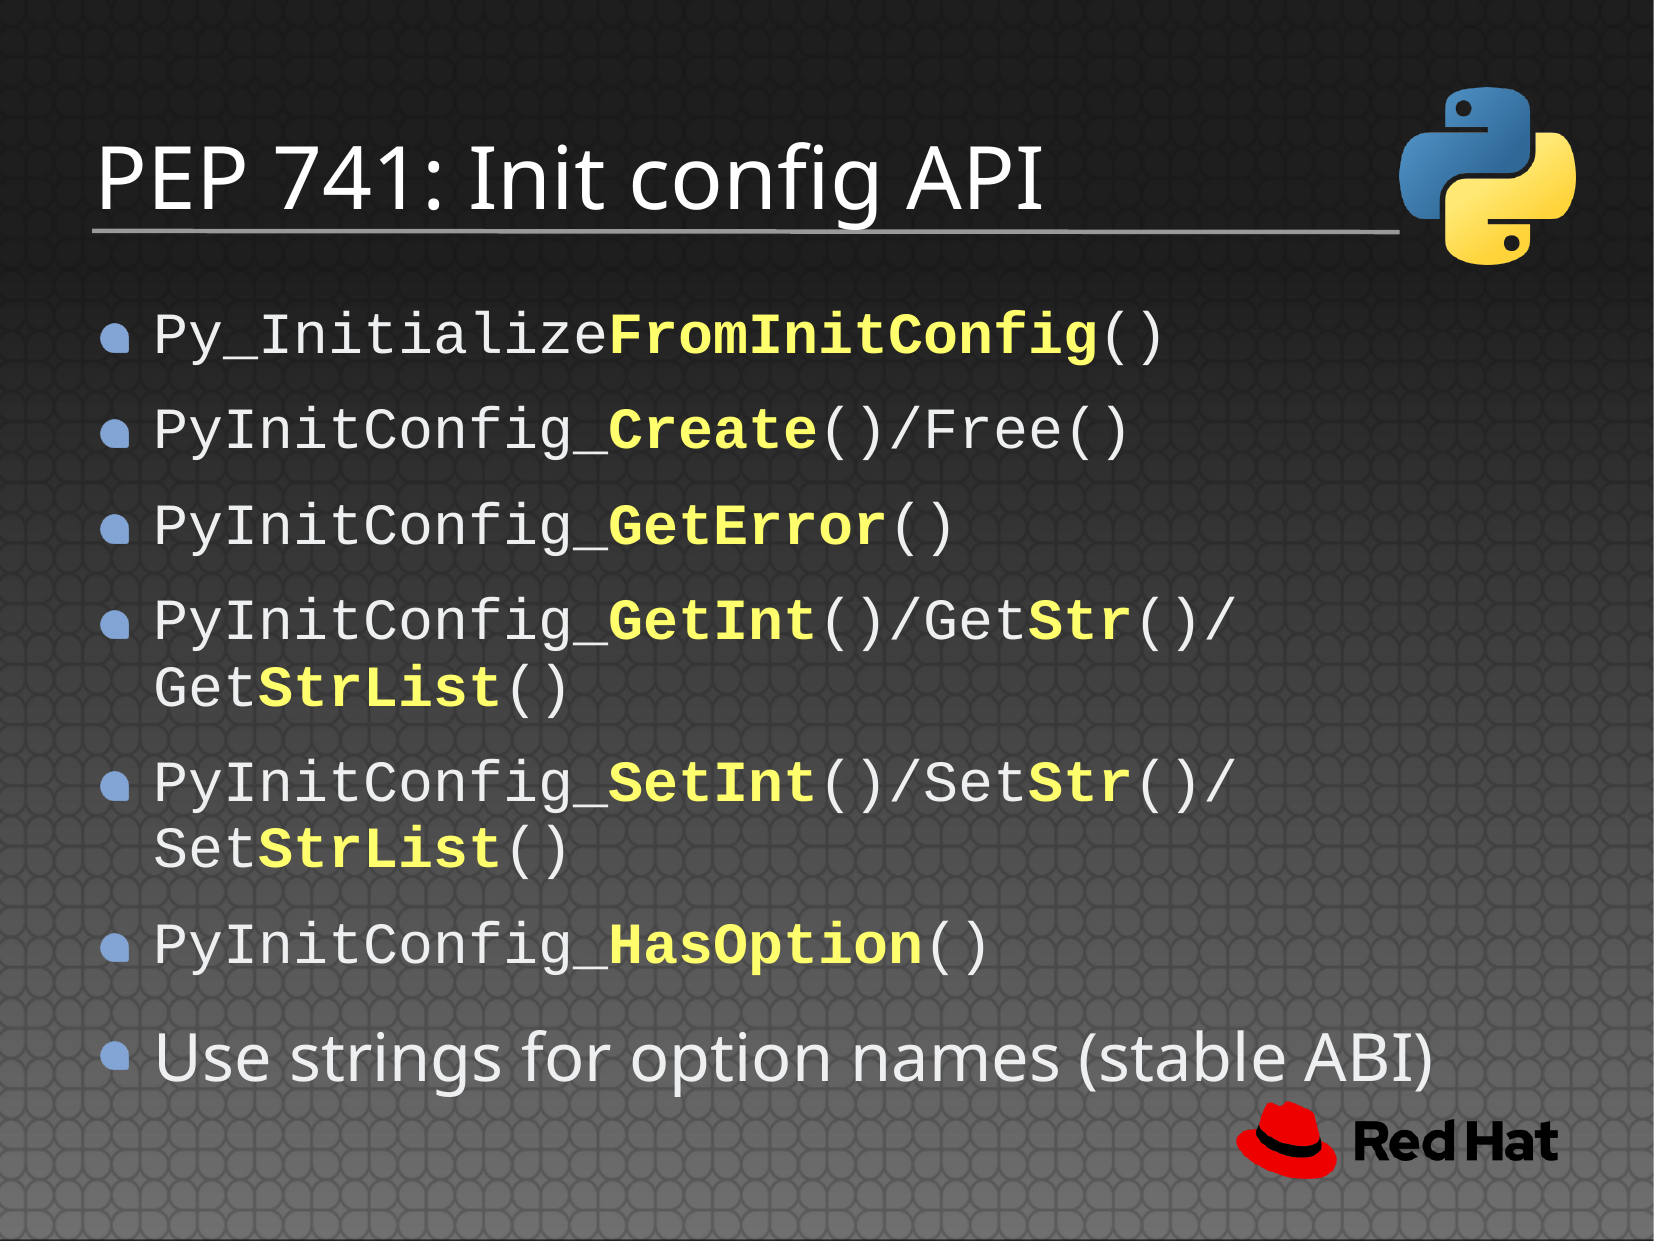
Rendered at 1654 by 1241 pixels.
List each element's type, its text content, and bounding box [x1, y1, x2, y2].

picture [0, 0, 1654, 1241]
title PEP 741: Init config API [94, 100, 1426, 251]
list Py_InitializeFromInitConfig() PyInitConfig_Create()/Free() PyInitConfig_GetError() PyInitConfig_GetInt()/GetStr()/GetStrList() PyInitConfig_SetInt()/SetStr()/SetStrList() PyInitConfig_HasOption() Use strings for option names (stable ABI) [82, 304, 1629, 1085]
